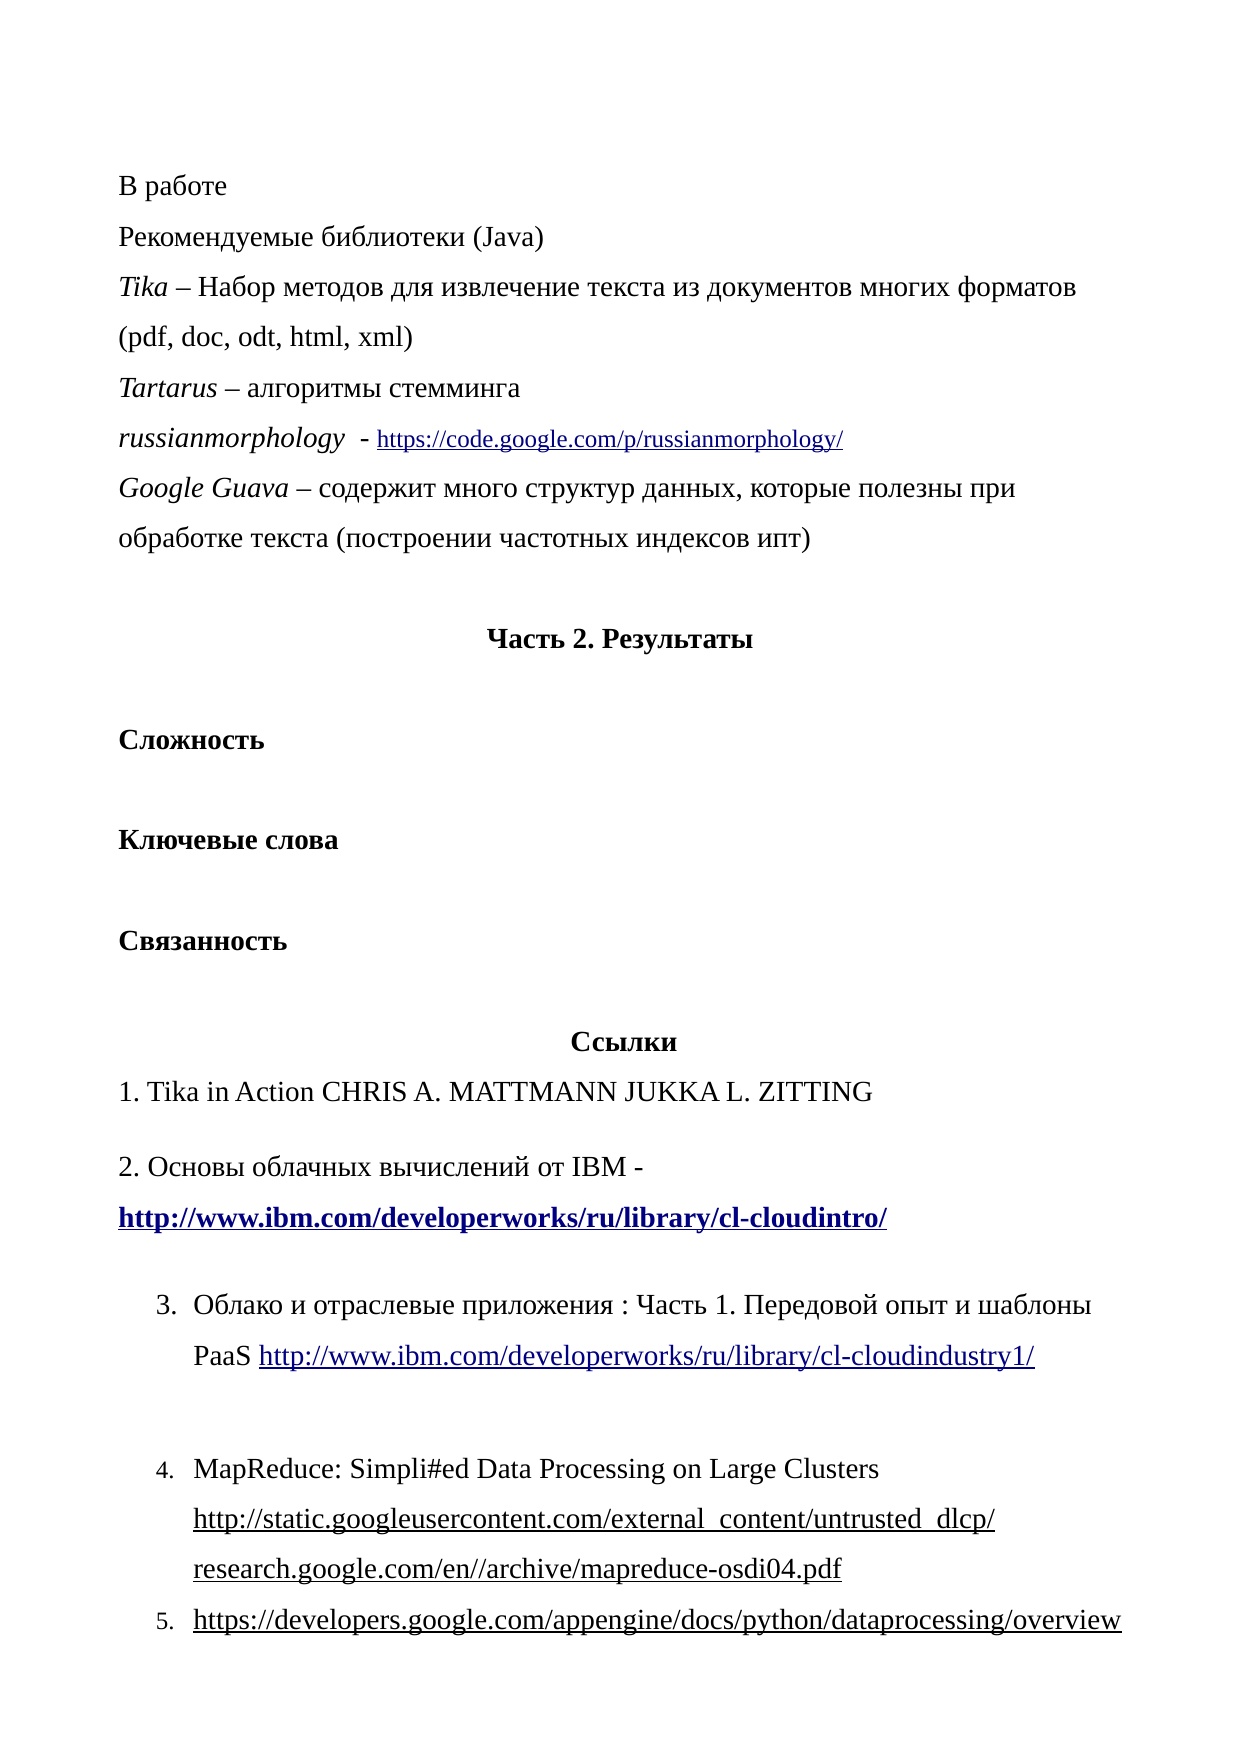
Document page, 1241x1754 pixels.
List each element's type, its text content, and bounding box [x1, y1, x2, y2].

text Сложность [118, 722, 1122, 755]
text Tartarus – алгоритмы стемминга [118, 370, 1122, 403]
text Tika – Набор методов для извлечение текста из документов многих форматов (pdf, doc, odt, html, xml) [118, 269, 1122, 353]
text russianmorphology - https://code.google.com/p/russianmorphology/ [118, 420, 1122, 453]
subtitle Облако и отраслевые приложения : Часть 1. Передовой опыт и шаблоны PaaS http://www.ibm.com/developerworks/ru/library/cl-cloudindustry1/ [156, 1287, 1122, 1371]
text Google Guava – содержит много структур данных, которые полезны при обработке текста (построении частотных индексов ипт) [118, 470, 1122, 554]
text 1. Tika in Action CHRIS A. MATTMANN JUKKA L. ZITTING [118, 1074, 1122, 1108]
text В работе [118, 168, 1122, 202]
list MapReduce: Simpli#ed Data Processing on Large Clusters http://static.googleusercontent.com/external_content/untrusted_dlcp/research.google.com/en//archive/mapreduce-osdi04.pdf [156, 1451, 1122, 1585]
text Ссылки [118, 1024, 1122, 1057]
text Ключевые слова [118, 822, 1122, 856]
list https://developers.google.com/appengine/docs/python/dataprocessing/overview [156, 1602, 1122, 1635]
text Часть 2. Результаты [118, 621, 1122, 655]
text Связанность [118, 923, 1122, 957]
subtitle 2. Основы облачных вычислений от IBM - http://www.ibm.com/developerworks/ru/library/cl-cloudintro/ [118, 1149, 1122, 1233]
text Рекомендуемые библиотеки (Java) [118, 219, 1122, 252]
